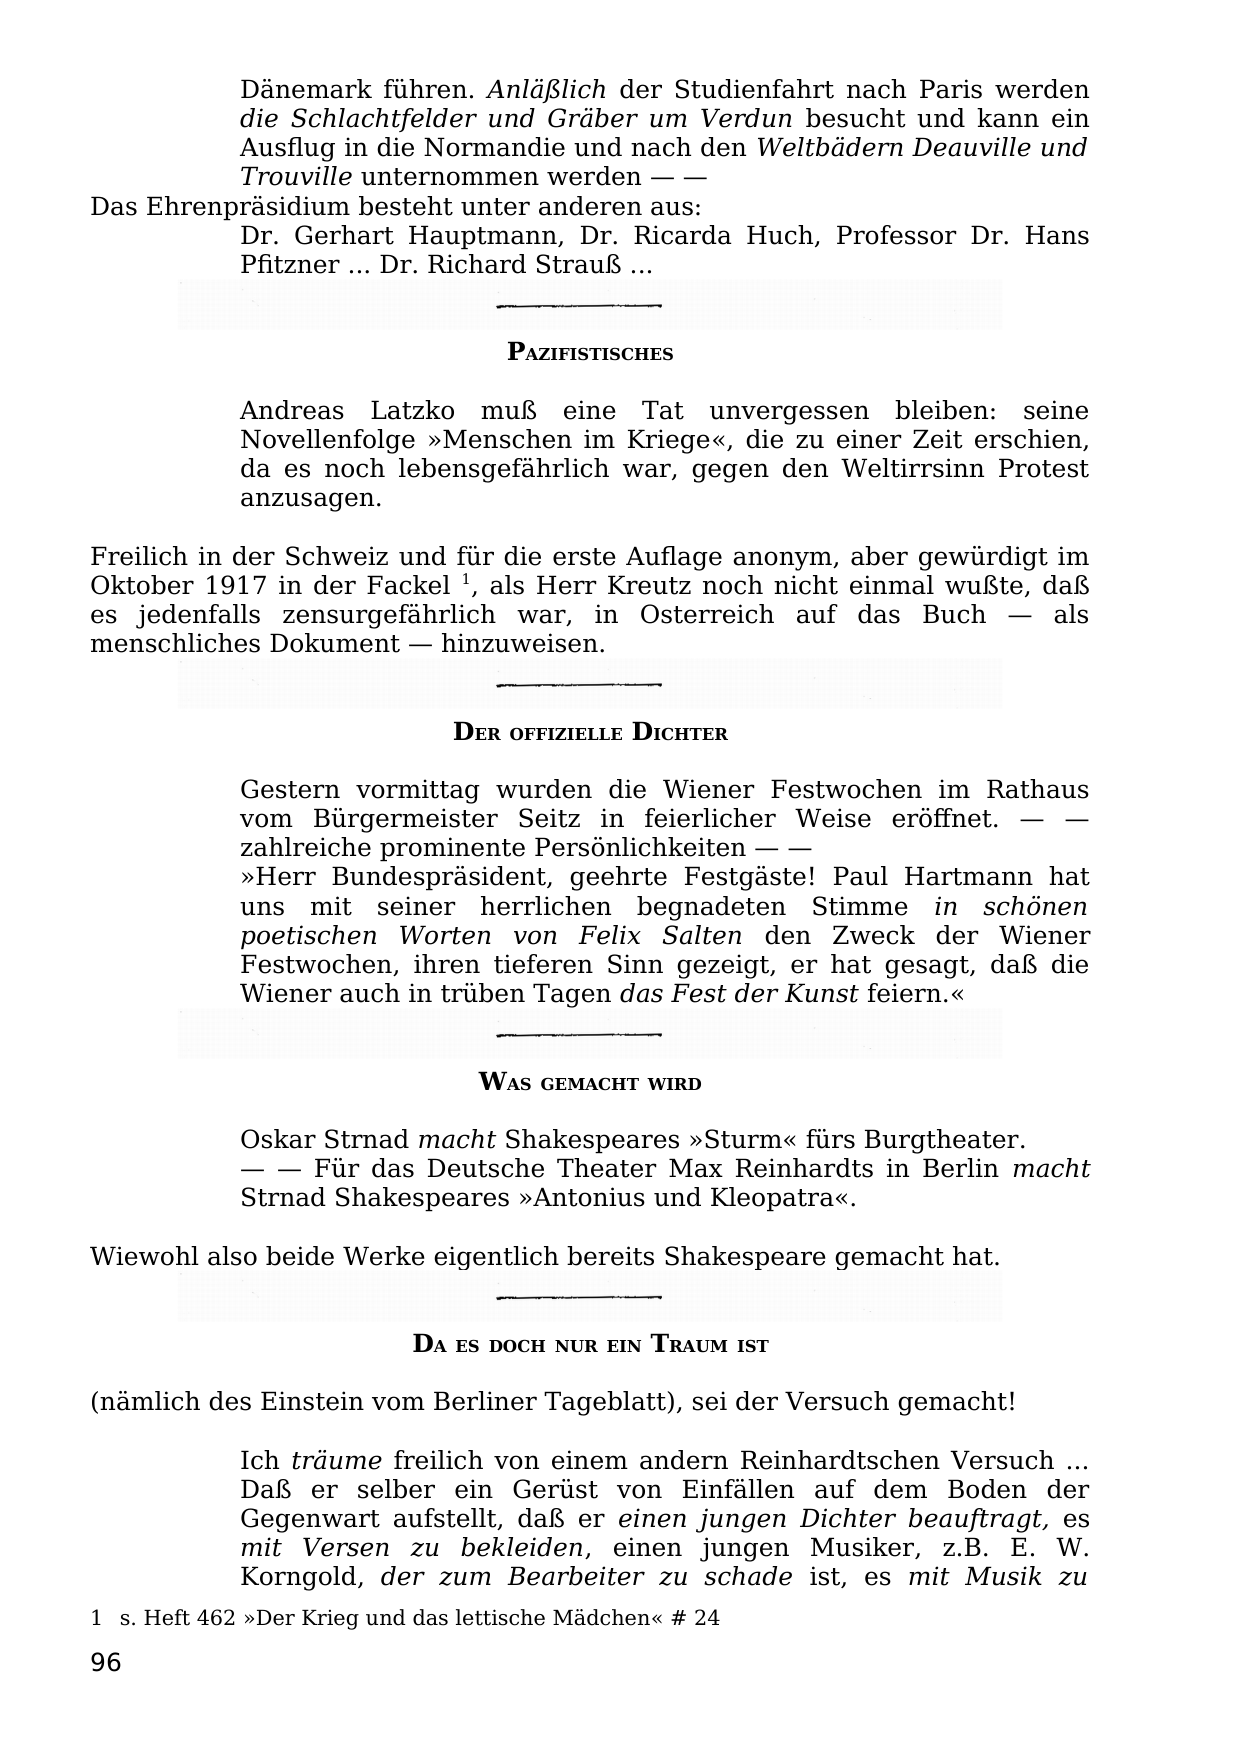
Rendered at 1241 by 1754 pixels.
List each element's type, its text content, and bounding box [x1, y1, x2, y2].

text s. Heft 462 »Der Krieg und das lettische Mädchen« # 24 [90, 1606, 1091, 1631]
text »Herr Bundespräsident, geehrte Festgäste! Paul Hartmann hat uns mit seiner herrlichen begnadeten Stimme in schönen poetischen Worten von Felix Salten den Zweck der Wiener Festwochen, ihren tieferen Sinn gezeigt, er hat gesagt, daß die Wiener auch in trüben Tagen das Fest der Kunst feiern.« [240, 862, 1091, 1008]
text Andreas Latzko muß eine Tat unvergessen bleiben: seine Novellenfolge »Menschen im Kriege«, die zu einer Zeit erschien, da es noch lebensgefährlich war, gegen den Weltirrsinn Protest anzusagen. [240, 396, 1091, 512]
picture [177, 1008, 1003, 1059]
text — — Für das Deutsche Theater Max Reinhardts in Berlin macht Strnad Shakespeares »Antonius und Kleopatra«. [240, 1154, 1091, 1212]
text (nämlich des Einstein vom Berliner Tageblatt), sei der Versuch gemacht! [90, 1387, 1091, 1417]
picture [177, 279, 1003, 330]
text Da es doch nur ein Traum ist [90, 1271, 1091, 1358]
picture [177, 658, 1003, 709]
text Das Ehrenpräsidium besteht unter anderen aus: [90, 192, 1091, 221]
text Freilich in der Schweiz und für die erste Auflage anonym, aber gewürdigt im Oktober 1917 in der Fackel , als Herr Kreutz noch nicht einmal wußte, daß es jedenfalls zensurgefährlich war, in Osterreich auf das Buch — als menschliches Dokument — hinzuweisen. [90, 542, 1091, 658]
picture [177, 1270, 1003, 1322]
text Gestern vormittag wurden die Wiener Festwochen im Rathaus vom Bürgermeister Seitz in feierlicher Weise eröffnet. — — zahlreiche prominente Persönlichkeiten — — [240, 775, 1091, 862]
text Ich träume freilich von einem andern Reinhardtschen Versuch ... Daß er selber ein Gerüst von Einfällen auf dem Boden der Gegenwart aufstellt, daß er einen jungen Dichter beauftragt, es mit Versen zu bekleiden, einen jungen Musiker, z.B. E. W. Korngold, der zum Bearbeiter zu schade ist, es mit Musik zu [240, 1446, 1091, 1592]
text Pazifistisches [90, 279, 1091, 367]
text Der offizielle Dichter [90, 658, 1091, 746]
text Oskar Strnad macht Shakespeares »Sturm« fürs Burgtheater. [240, 1125, 1091, 1154]
text Dänemark führen. Anläßlich der Studienfahrt nach Paris werden die Schlachtfelder und Gräber um Verdun besucht und kann ein Ausflug in die Normandie und nach den Weltbädern Deauville und Trouville unternommen werden — — [240, 75, 1091, 192]
text Dr. Gerhart Hauptmann, Dr. Ricarda Huch, Professor Dr. Hans Pfitzner ... Dr. Richard Strauß ... [240, 221, 1091, 279]
text Was gemacht wird [90, 1008, 1091, 1096]
text Wiewohl also beide Werke eigentlich bereits Shakespeare gemacht hat. [90, 1242, 1091, 1271]
